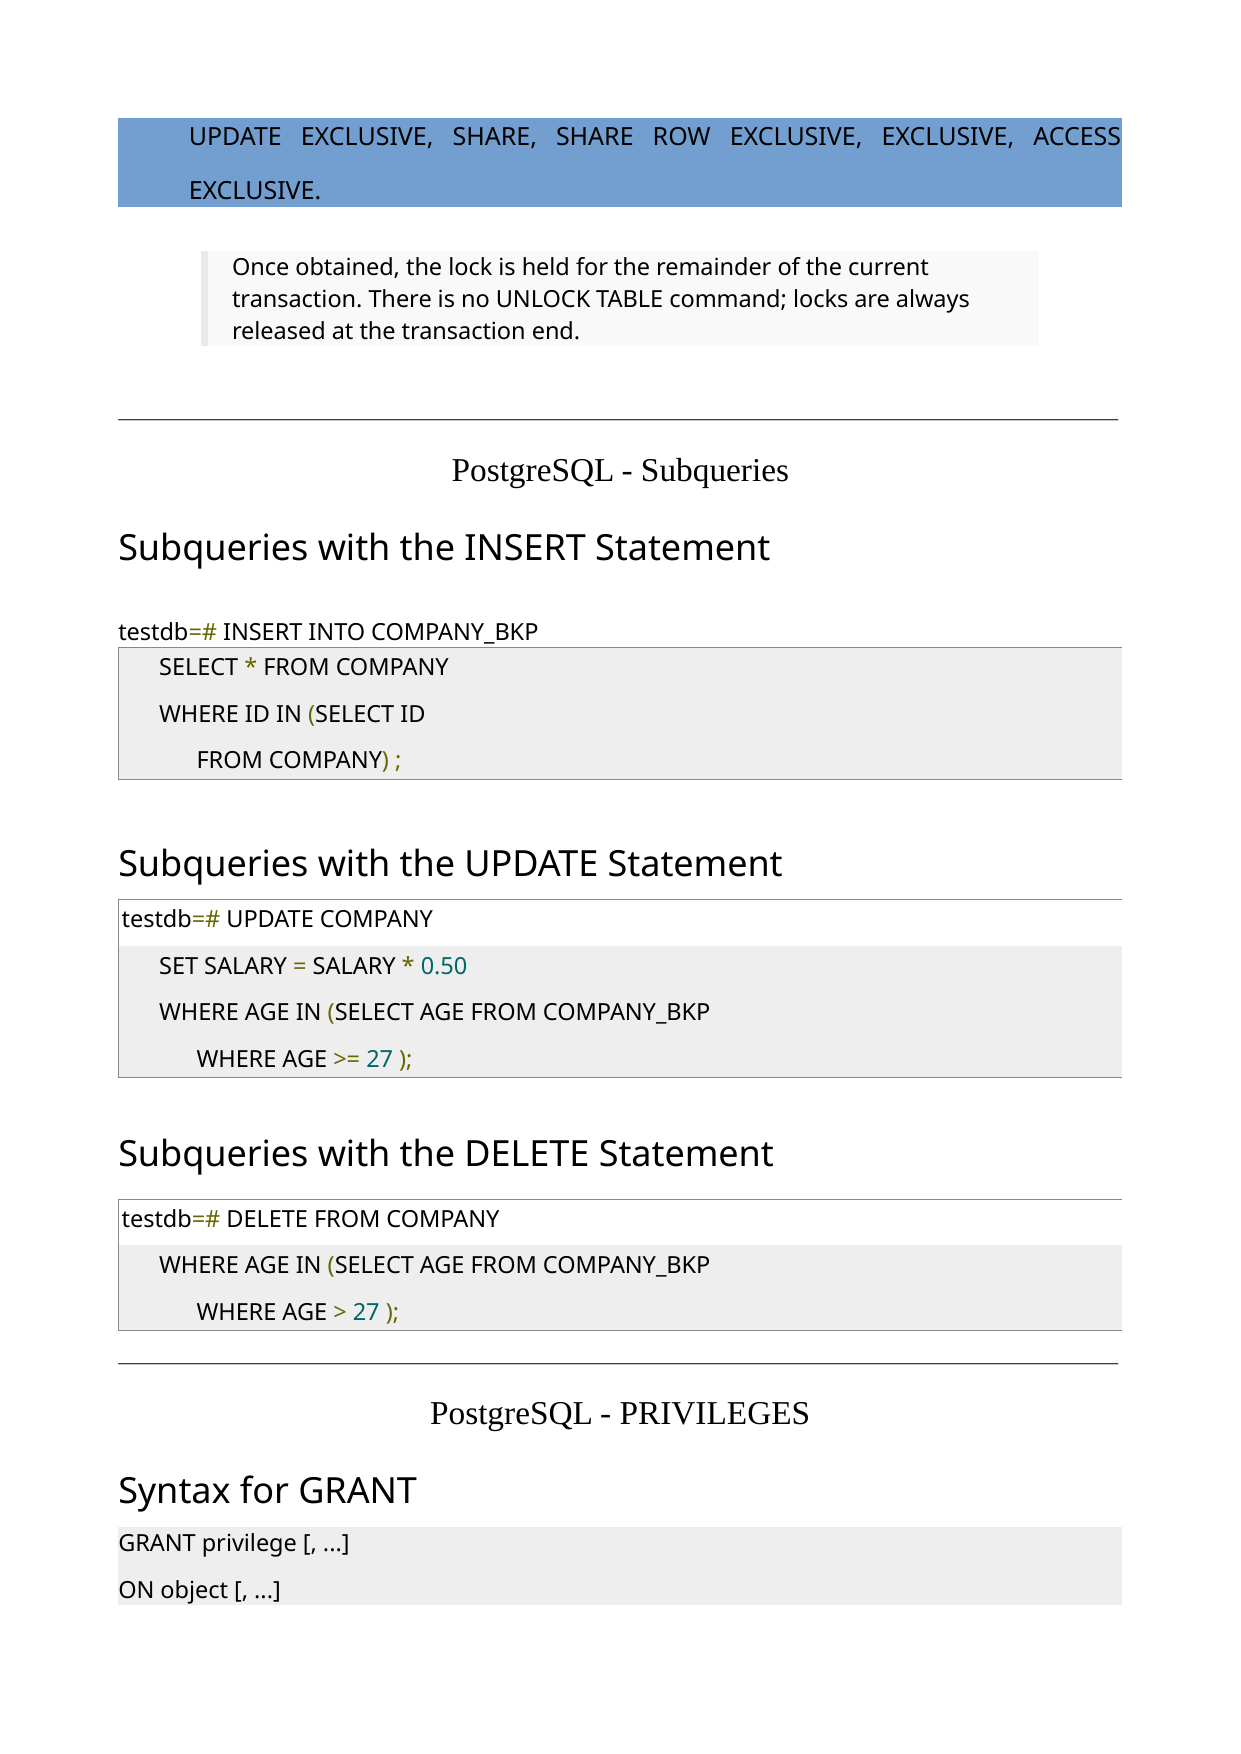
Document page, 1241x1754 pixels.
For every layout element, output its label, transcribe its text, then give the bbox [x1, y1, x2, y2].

text WHERE AGE IN (SELECT AGE FROM COMPANY_BKP [119, 992, 1122, 1027]
text testdb=# INSERT INTO COMPANY_BKP [118, 583, 1122, 647]
text FROM COMPANY) ; [119, 740, 1122, 779]
subtitle PostgreSQL - Subqueries [118, 450, 1122, 488]
text WHERE AGE IN (SELECT AGE FROM COMPANY_BKP [119, 1245, 1122, 1281]
text GRANT privilege [, ...] [118, 1527, 1122, 1559]
text SET SALARY = SALARY * 0.50 [119, 946, 1122, 981]
text Once obtained, the lock is held for the remainder of the current transaction. There is no UNLOCK TABLE command; locks are always released at the transaction end. [208, 251, 1039, 346]
text WHERE AGE >= 27 ); [119, 1039, 1122, 1077]
text Subqueries with the DELETE Statement [118, 1092, 1122, 1177]
text ON object [, ...] [118, 1573, 1122, 1605]
text ________________________________________________________________________________ [118, 1345, 1122, 1368]
text testdb=# UPDATE COMPANY [119, 900, 1122, 934]
text SELECT * FROM COMPANY [119, 648, 1122, 682]
text WHERE AGE > 27 ); [119, 1292, 1122, 1330]
subtitle Subqueries with the UPDATE Statement [118, 838, 1122, 887]
text testdb=# DELETE FROM COMPANY [119, 1200, 1122, 1234]
subtitle Syntax for GRANT [118, 1465, 1122, 1514]
list UPDATE EXCLUSIVE, SHARE, SHARE ROW EXCLUSIVE, EXCLUSIVE, ACCESS EXCLUSIVE. [118, 118, 1122, 207]
text ________________________________________________________________________________ [118, 401, 1122, 425]
text WHERE ID IN (SELECT ID [119, 694, 1122, 729]
subtitle Subqueries with the INSERT Statement [118, 522, 1122, 571]
subtitle PostgreSQL - PRIVILEGES [118, 1393, 1122, 1432]
